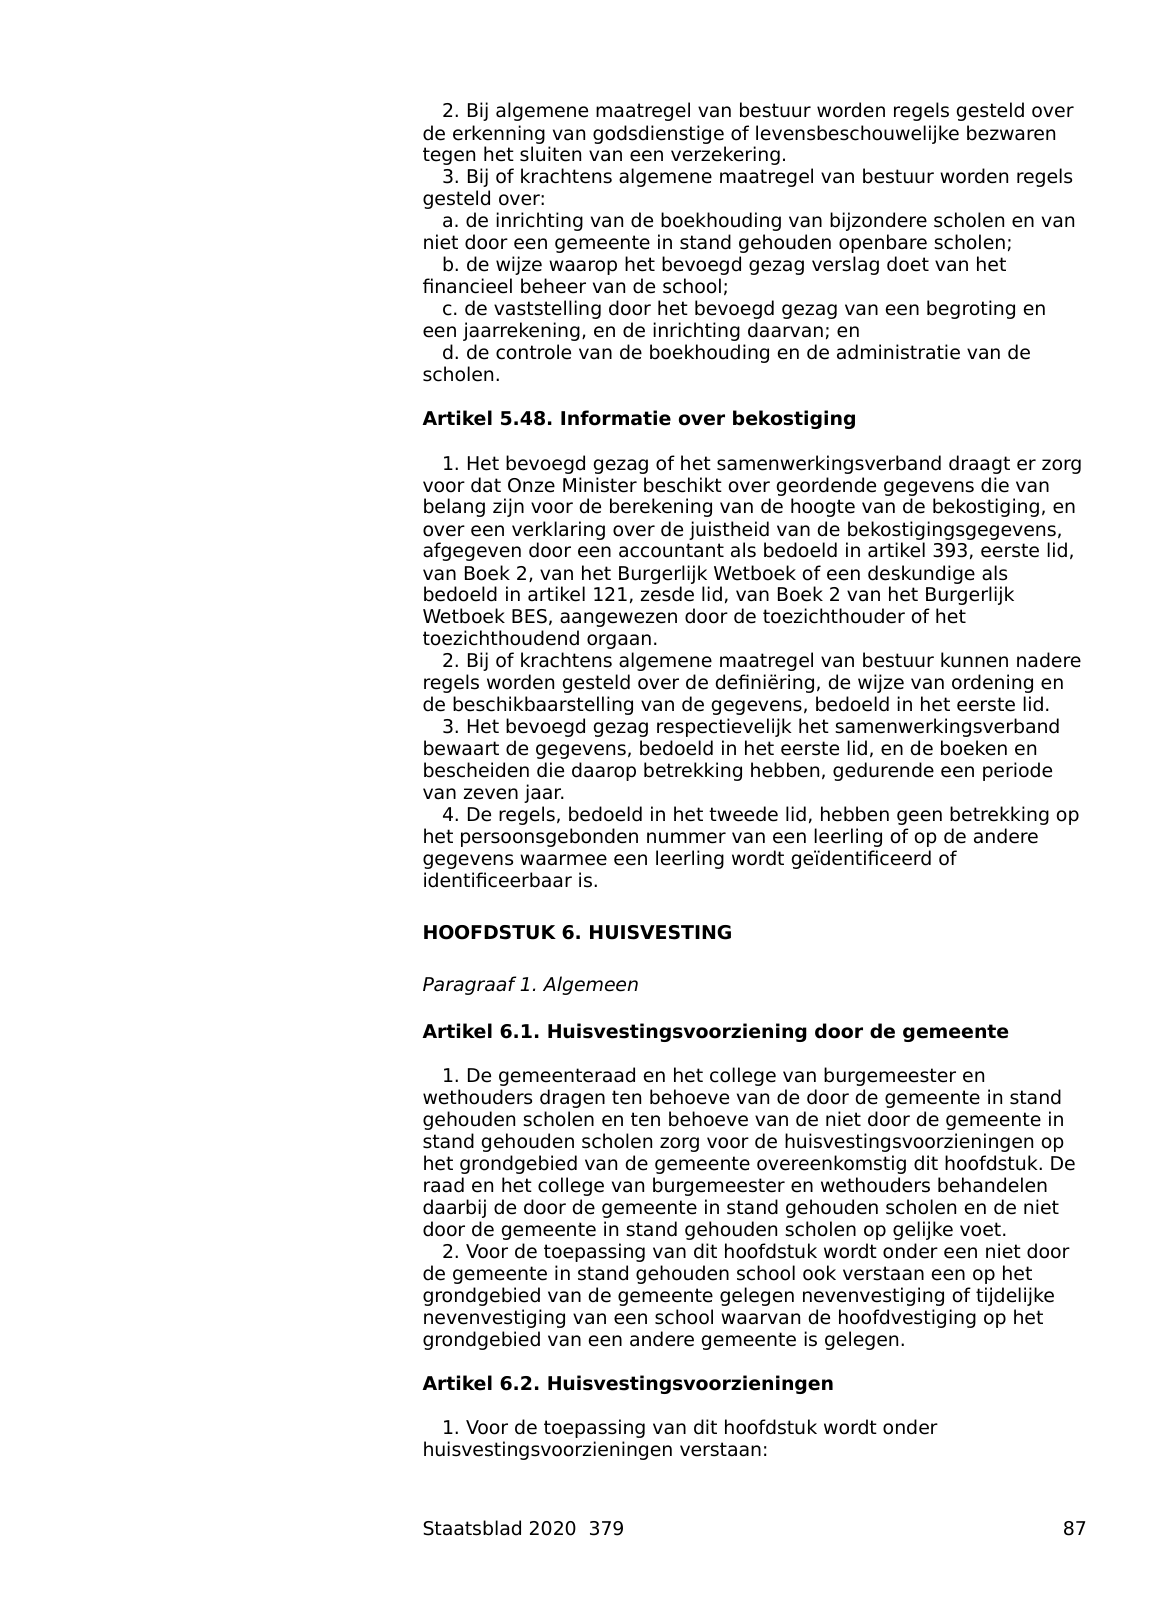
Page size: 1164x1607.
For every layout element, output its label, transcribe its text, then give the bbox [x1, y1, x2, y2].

text 2. Voor de toepassing van dit hoofdstuk wordt onder een niet door de gemeente in stand gehouden school ook verstaan een op het grondgebied van de gemeente gelegen nevenvestiging of tijdelijke nevenvestiging van een school waarvan de hoofdvestiging op het grondgebied van een andere gemeente is gelegen. [422, 1241, 1087, 1351]
text 2. Bij of krachtens algemene maatregel van bestuur kunnen nadere regels worden gesteld over de definiëring, de wijze van ordening en de beschikbaarstelling van de gegevens, bedoeld in het eerste lid. [422, 650, 1087, 716]
text 3. Bij of krachtens algemene maatregel van bestuur worden regels gesteld over: [422, 166, 1087, 210]
subtitle Artikel 6.2. Huisvestingsvoorzieningen [422, 1373, 1087, 1395]
text c. de vaststelling door het bevoegd gezag van een begroting en een jaarrekening, en de inrichting daarvan; en [422, 298, 1087, 342]
text 1. Het bevoegd gezag of het samenwerkingsverband draagt er zorg voor dat Onze Minister beschikt over geordende gegevens die van belang zijn voor de berekening van de hoogte van de bekostiging, en over een verklaring over de juistheid van de bekostigingsgegevens, afgegeven door een accountant als bedoeld in artikel 393, eerste lid, van Boek 2, van het Burgerlijk Wetboek of een deskundige als bedoeld in artikel 121, zesde lid, van Boek 2 van het Burgerlijk Wetboek BES, aangewezen door de toezichthouder of het toezichthoudend orgaan. [422, 452, 1087, 650]
subtitle Artikel 6.1. Huisvestingsvoorziening door de gemeente [422, 1021, 1087, 1043]
text 1. De gemeenteraad en het college van burgemeester en wethouders dragen ten behoeve van de door de gemeente in stand gehouden scholen en ten behoeve van de niet door de gemeente in stand gehouden scholen zorg voor de huisvestingsvoorzieningen op het grondgebied van de gemeente overeenkomstig dit hoofdstuk. De raad en het college van burgemeester en wethouders behandelen daarbij de door de gemeente in stand gehouden scholen en de niet door de gemeente in stand gehouden scholen op gelijke voet. [422, 1065, 1087, 1241]
text a. de inrichting van de boekhouding van bijzondere scholen en van niet door een gemeente in stand gehouden openbare scholen; [422, 210, 1087, 254]
text b. de wijze waarop het bevoegd gezag verslag doet van het financieel beheer van de school; [422, 254, 1087, 298]
text 2. Bij algemene maatregel van bestuur worden regels gesteld over de erkenning van godsdienstige of levensbeschouwelijke bezwaren tegen het sluiten van een verzekering. [422, 100, 1087, 166]
subtitle Artikel 5.48. Informatie over bekostiging [422, 408, 1087, 430]
subtitle Paragraaf 1. Algemeen [422, 974, 1087, 996]
text 4. De regels, bedoeld in het tweede lid, hebben geen betrekking op het persoonsgebonden nummer van een leerling of op de andere gegevens waarmee een leerling wordt geïdentificeerd of identificeerbaar is. [422, 804, 1087, 892]
text 3. Het bevoegd gezag respectievelijk het samenwerkingsverband bewaart de gegevens, bedoeld in het eerste lid, en de boeken en bescheiden die daarop betrekking hebben, gedurende een periode van zeven jaar. [422, 716, 1087, 804]
subtitle HOOFDSTUK 6. HUISVESTING [422, 922, 1087, 944]
text 1. Voor de toepassing van dit hoofdstuk wordt onder huisvestingsvoorzieningen verstaan: [422, 1417, 1087, 1461]
text d. de controle van de boekhouding en de administratie van de scholen. [422, 342, 1087, 386]
